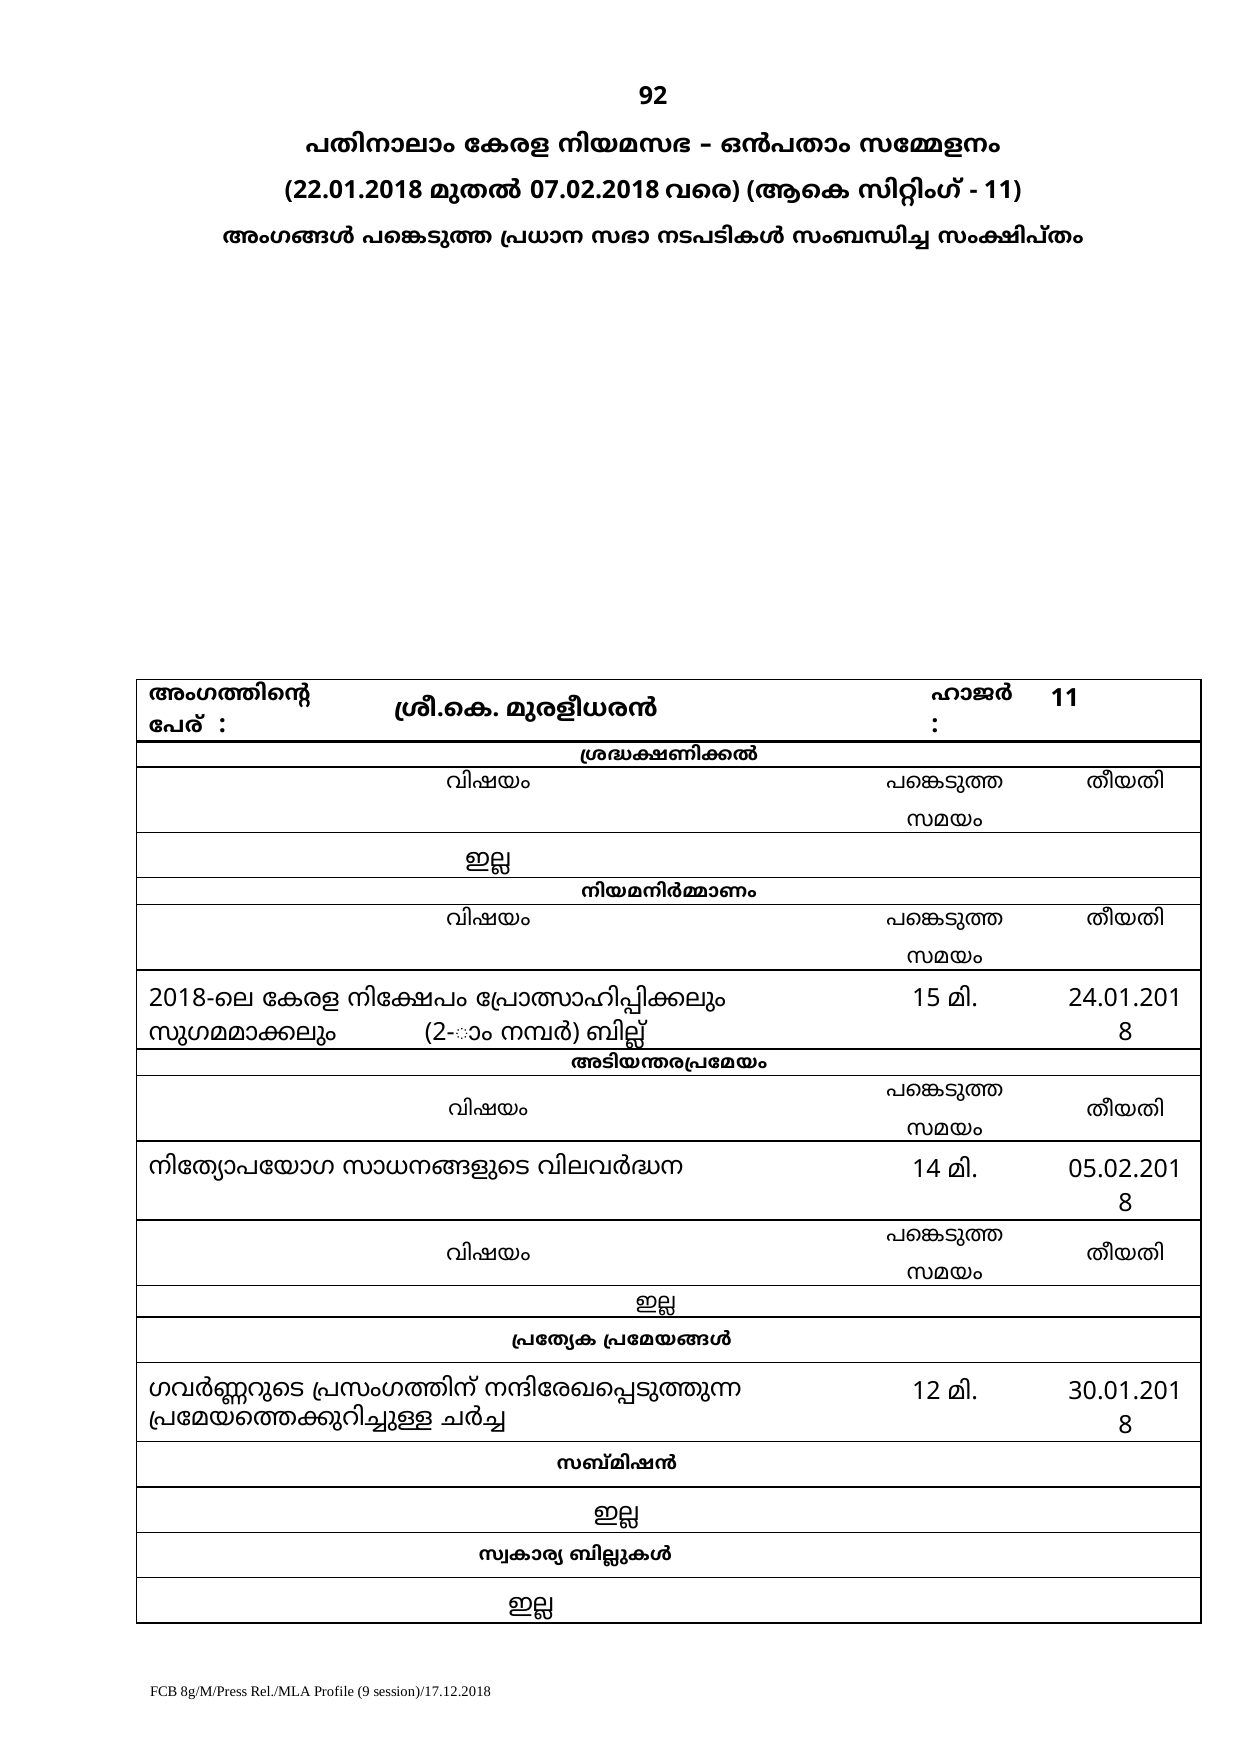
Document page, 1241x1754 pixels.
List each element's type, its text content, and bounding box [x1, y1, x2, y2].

table_header ശ്രീ.കെ. മുരളീധരന്‍ [382, 680, 919, 739]
table_cell [1050, 1533, 1200, 1577]
table_cell 15 മി. [840, 971, 1049, 1048]
table_cell [840, 1318, 1049, 1362]
table_cell [840, 1578, 1049, 1622]
table_cell പങ്കെടുത്ത സമയം [840, 905, 1049, 969]
table_cell [840, 833, 1049, 877]
table_cell 24.01.2018 [1050, 971, 1200, 1048]
table_cell 05.02.2018 [1050, 1142, 1200, 1219]
table_cell [1050, 1578, 1200, 1622]
table_cell വിഷയം [137, 905, 840, 969]
table_cell [1050, 1488, 1200, 1531]
table_cell സ്വകാര്യ ബില്ലുകള്‍ [137, 1533, 840, 1577]
table_cell നിത്യോപയോഗ സാധനങ്ങളുടെ വിലവര്‍ദ്ധന [137, 1142, 840, 1219]
table_cell [840, 1533, 1049, 1577]
table_cell തീയതി [1050, 768, 1200, 832]
table_cell 14 മി. [840, 1142, 1049, 1219]
table_cell ഇല്ല [137, 1488, 840, 1531]
table_header അംഗത്തിന്റെ പേര് : [137, 680, 382, 739]
table_cell 12 മി. [840, 1363, 1049, 1441]
table_cell പങ്കെടുത്ത സമയം [840, 1076, 1049, 1140]
table_cell നിയമനിര്‍മ്മാണം [137, 878, 1200, 903]
table_cell വിഷയം [137, 1076, 840, 1140]
table_cell അടിയന്തരപ്രമേയം [137, 1050, 1200, 1075]
table_cell [1050, 1286, 1200, 1316]
table_cell [1050, 1318, 1200, 1362]
table_cell [840, 1442, 1049, 1486]
table_cell വിഷയം [137, 1221, 840, 1285]
table_cell [840, 1488, 1049, 1531]
table_cell സബ്മിഷൻ [137, 1442, 840, 1486]
table_cell [840, 1286, 1049, 1316]
table_cell പങ്കെടുത്ത സമയം [840, 768, 1049, 832]
table_cell പങ്കെടുത്ത സമയം [840, 1221, 1049, 1285]
table_cell [1050, 1442, 1200, 1486]
table_cell 2018-ലെ കേരള നിക്ഷേപം പ്രോത്സാഹിപ്പിക്കലും സുഗമമാക്കലും (2‌-ാം നമ്പര്‍) ബില്ല് [137, 971, 840, 1048]
table_cell തീയതി [1050, 1076, 1200, 1140]
table_cell 30.01.2018 [1050, 1363, 1200, 1441]
table_cell ഇല്ല [137, 1578, 840, 1622]
table_cell [1050, 833, 1200, 877]
table_cell ശ്രദ്ധക്ഷണിക്കൽ [137, 743, 1200, 766]
table_cell വിഷയം [137, 768, 840, 832]
table_header 11 [1038, 680, 1200, 739]
table_cell ഇല്ല [137, 833, 840, 877]
table_header ഹാജര്‍ : [919, 680, 1038, 739]
table_cell ഇല്ല [137, 1286, 840, 1316]
table_cell ഗവര്‍ണ്ണറുടെ പ്രസംഗത്തിന് നന്ദിരേഖപ്പെടുത്തുന്ന പ്രമേയത്തെക്കുറിച്ചുള്ള ചര്‍ച്ച [137, 1363, 840, 1441]
table_cell പ്രത്യേക പ്രമേയങ്ങള്‍ [137, 1318, 840, 1362]
table_cell തീയതി [1050, 1221, 1200, 1285]
table_cell തീയതി [1050, 905, 1200, 969]
